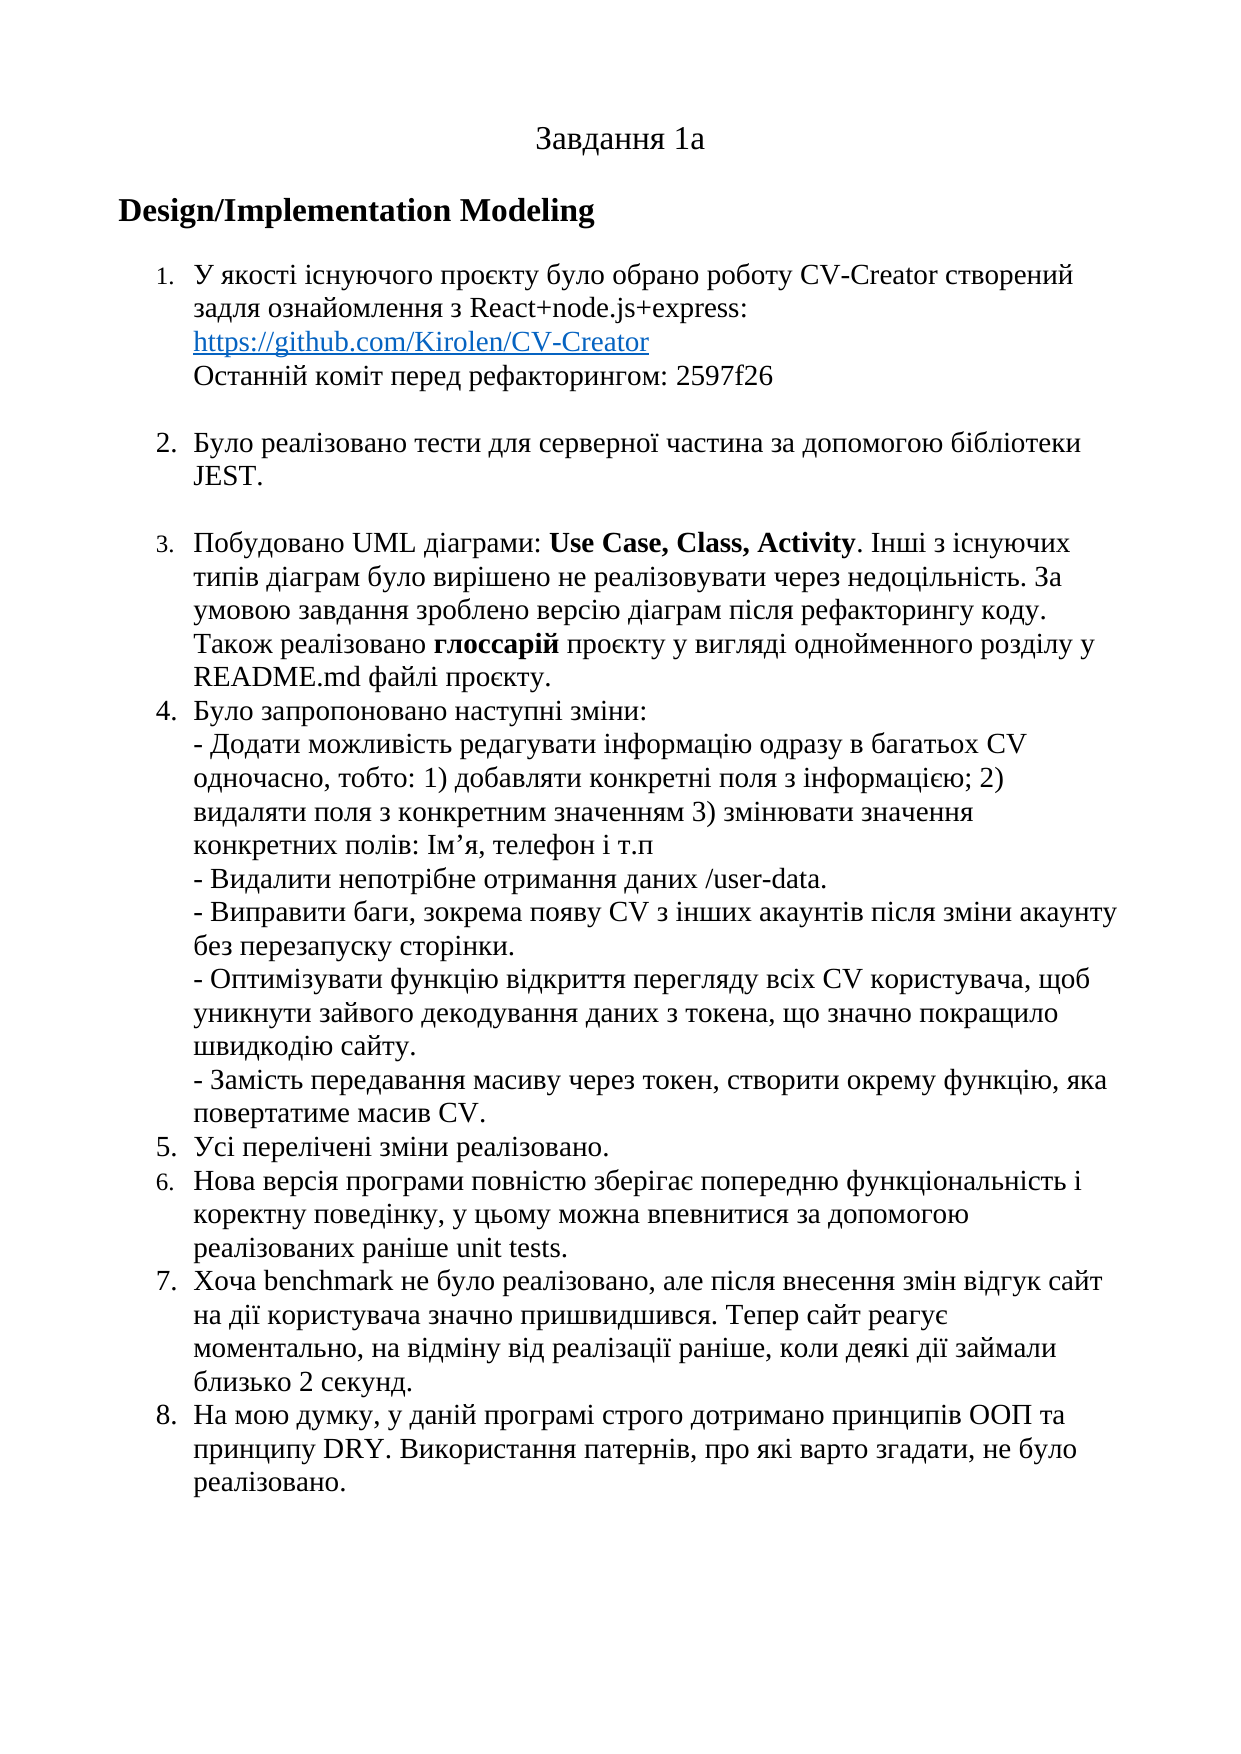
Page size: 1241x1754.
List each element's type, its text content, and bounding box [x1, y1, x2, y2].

list - Видалити непотрібне отримання даних /user-data. [156, 861, 1122, 894]
list - Замість передавання масиву через токен, створити окрему функцію, яка повертатиме масив CV. [156, 1062, 1122, 1129]
list У якості існуючого проєкту було обрано роботу CV-Creator створений задля ознайомлення з React+node.js+express: https://github.com/Kirolen/CV-Creator [156, 257, 1122, 358]
text Завдання 1а [118, 118, 1122, 156]
list - Оптимізувати функцію відкриття перегляду всіх CV користувача, щоб уникнути зайвого декодування даних з токена, що значно покращило швидкодію сайту. [156, 961, 1122, 1062]
list - Додати можливість редагувати інформацію одразу в багатьох CV одночасно, тобто: 1) добавляти конкретні поля з інформацією; 2) видаляти поля з конкретним значенням 3) змінювати значення конкретних полів: Ім’я, телефон і т.п [156, 727, 1122, 861]
list Нова версія програми повністю зберігає попередню функціональність і коректну поведінку, у цьому можна впевнитися за допомогою реалізованих раніше unit tests. [156, 1163, 1122, 1263]
text Design/Implementation Modeling [118, 190, 1122, 228]
list На мою думку, у даній програмі строго дотримано принципів ООП та принципу DRY. Використання патернів, про які варто згадати, не було реалізовано. [156, 1397, 1122, 1498]
list Побудовано UML діаграми: Use Case, Class, Activity. Інші з існуючих типів діаграм було вирішено не реалізовувати через недоцільність. За умовою завдання зроблено версію діаграм після рефакторингу коду. Також реалізовано глоссарій проєкту у вигляді однойменного розділу у README.md файлі проєкту. [156, 525, 1122, 693]
list - Виправити баги, зокрема появу CV з інших акаунтів після зміни акаунту без перезапуску сторінки. [156, 894, 1122, 961]
list Останній коміт перед рефакторингом: 2597f26 [156, 358, 1122, 391]
list Було запропоновано наступні зміни: [156, 693, 1122, 727]
list Усі перелічені зміни реалізовано. [156, 1129, 1122, 1163]
list Хоча benchmark не було реалізовано, але після внесення змін відгук сайт на дії користувача значно пришвидшився. Тепер сайт реагує моментально, на відміну від реалізації раніше, коли деякі дії займали близько 2 секунд. [156, 1263, 1122, 1397]
list Було реалізовано тести для серверної частина за допомогою бібліотеки JEST. [156, 425, 1122, 492]
